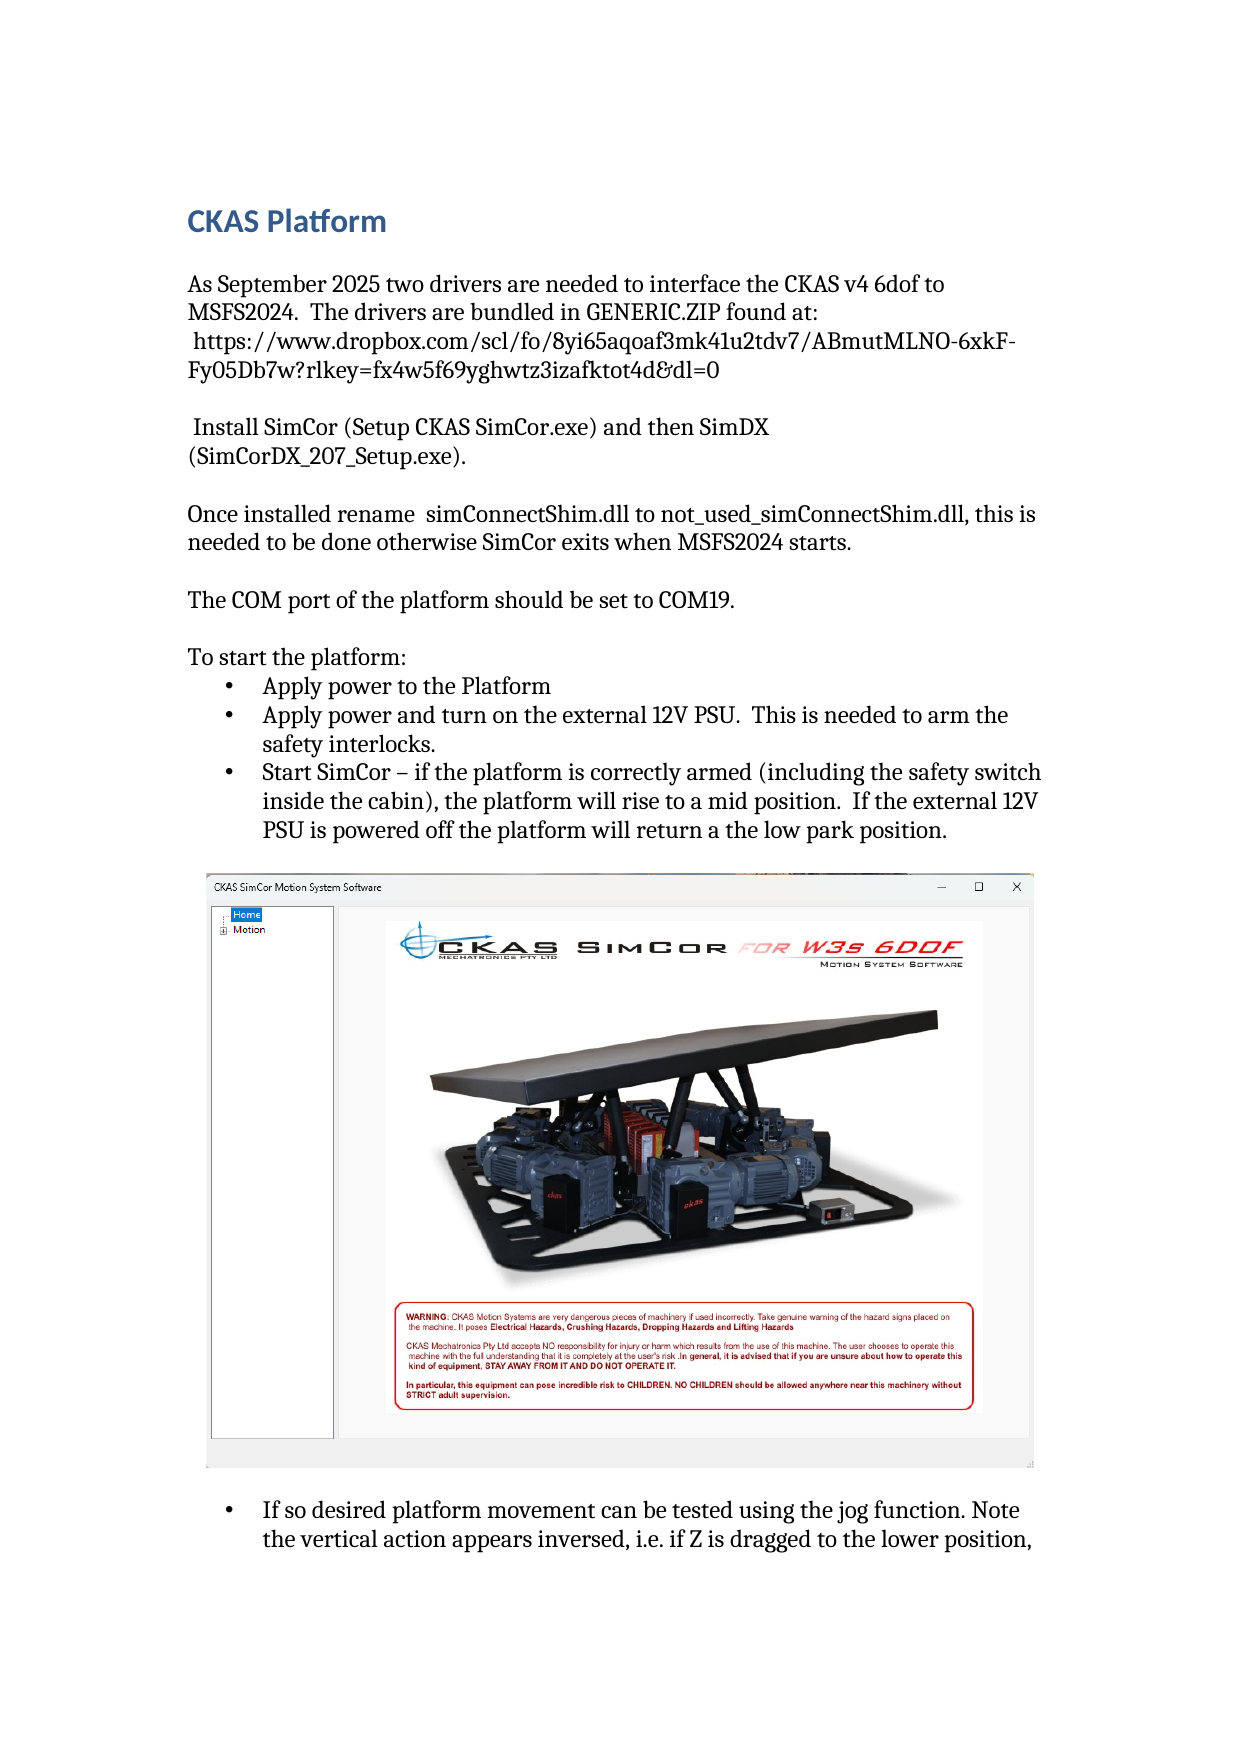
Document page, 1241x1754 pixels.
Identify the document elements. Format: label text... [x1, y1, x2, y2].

subtitle CKAS Platform [187, 200, 1053, 241]
text The COM port of the platform should be set to COM19. [187, 586, 1053, 614]
text To start the platform: [187, 643, 1053, 672]
list Apply power and turn on the external 12V PSU. This is needed to arm the safety interlocks. [225, 701, 1053, 758]
text Install SimCor (Setup CKAS SimCor.exe) and then SimDX (SimCorDX_207_Setup.exe). [187, 413, 1053, 471]
list If so desired platform movement can be tested using the jog function. Note the vertical action appears inversed, i.e. if Z is dragged to the lower position, [225, 1496, 1053, 1553]
text Once installed rename simConnectShim.dll to not_used_simConnectShim.dll, this is needed to be done otherwise SimCor exits when MSFS2024 starts. [187, 499, 1053, 557]
list Apply power to the Platform [225, 672, 1053, 701]
list Start SimCor – if the platform is correctly armed (including the safety switch inside the cabin), the platform will rise to a mid position. If the external 12V PSU is powered off the platform will return a the low park position. [225, 758, 1053, 844]
text https://www.dropbox.com/scl/fo/8yi65aqoaf3mk41u2tdv7/ABmutMLNO-6xkF-Fy05Db7w?rlkey=fx4w5f69yghwtz3izafktot4d&dl=0 [187, 327, 1053, 384]
text As September 2025 two drivers are needed to interface the CKAS v4 6dof to MSFS2024. The drivers are bundled in GENERIC.ZIP found at: [187, 269, 1053, 327]
picture [206, 873, 1034, 1468]
